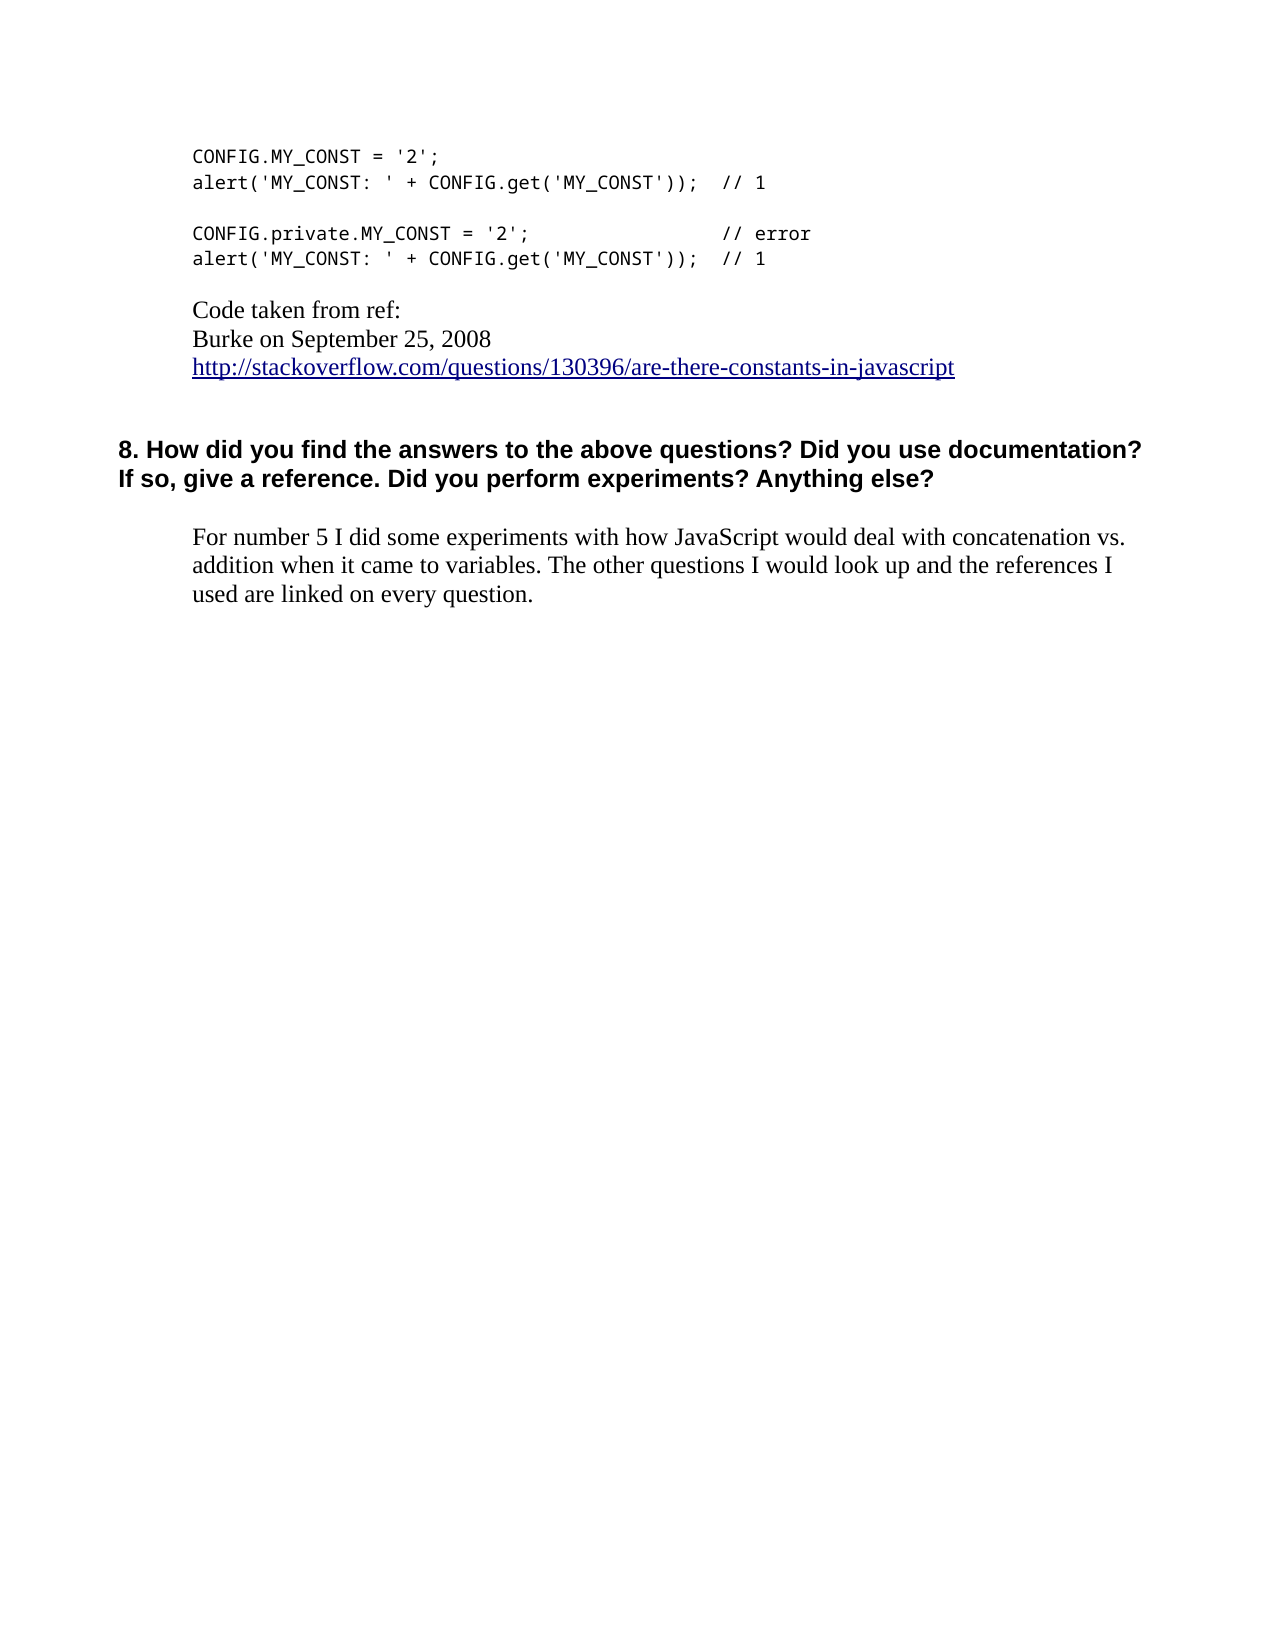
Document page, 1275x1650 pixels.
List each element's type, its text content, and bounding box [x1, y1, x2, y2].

text CONFIG.private.MY_CONST = '2'; // error [118, 220, 1157, 246]
text alert('MY_CONST: ' + CONFIG.get('MY_CONST')); // 1 [118, 246, 1157, 271]
text Code taken from ref: [118, 295, 1157, 324]
text For number 5 I did some experiments with how JavaScript would deal with concatenation vs. addition when it came to variables. The other questions I would look up and the references I used are linked on every question. [192, 522, 1157, 608]
text alert('MY_CONST: ' + CONFIG.get('MY_CONST')); // 1 [118, 169, 1157, 195]
text 8. How did you find the answers to the above questions? Did you use documentation? If so, give a reference. Did you perform experiments? Anything else? [118, 435, 1157, 493]
text CONFIG.MY_CONST = '2'; [118, 144, 1157, 169]
text http://stackoverflow.com/questions/130396/are-there-constants-in-javascript [118, 352, 1157, 381]
text Burke on September 25, 2008 [118, 324, 1157, 352]
